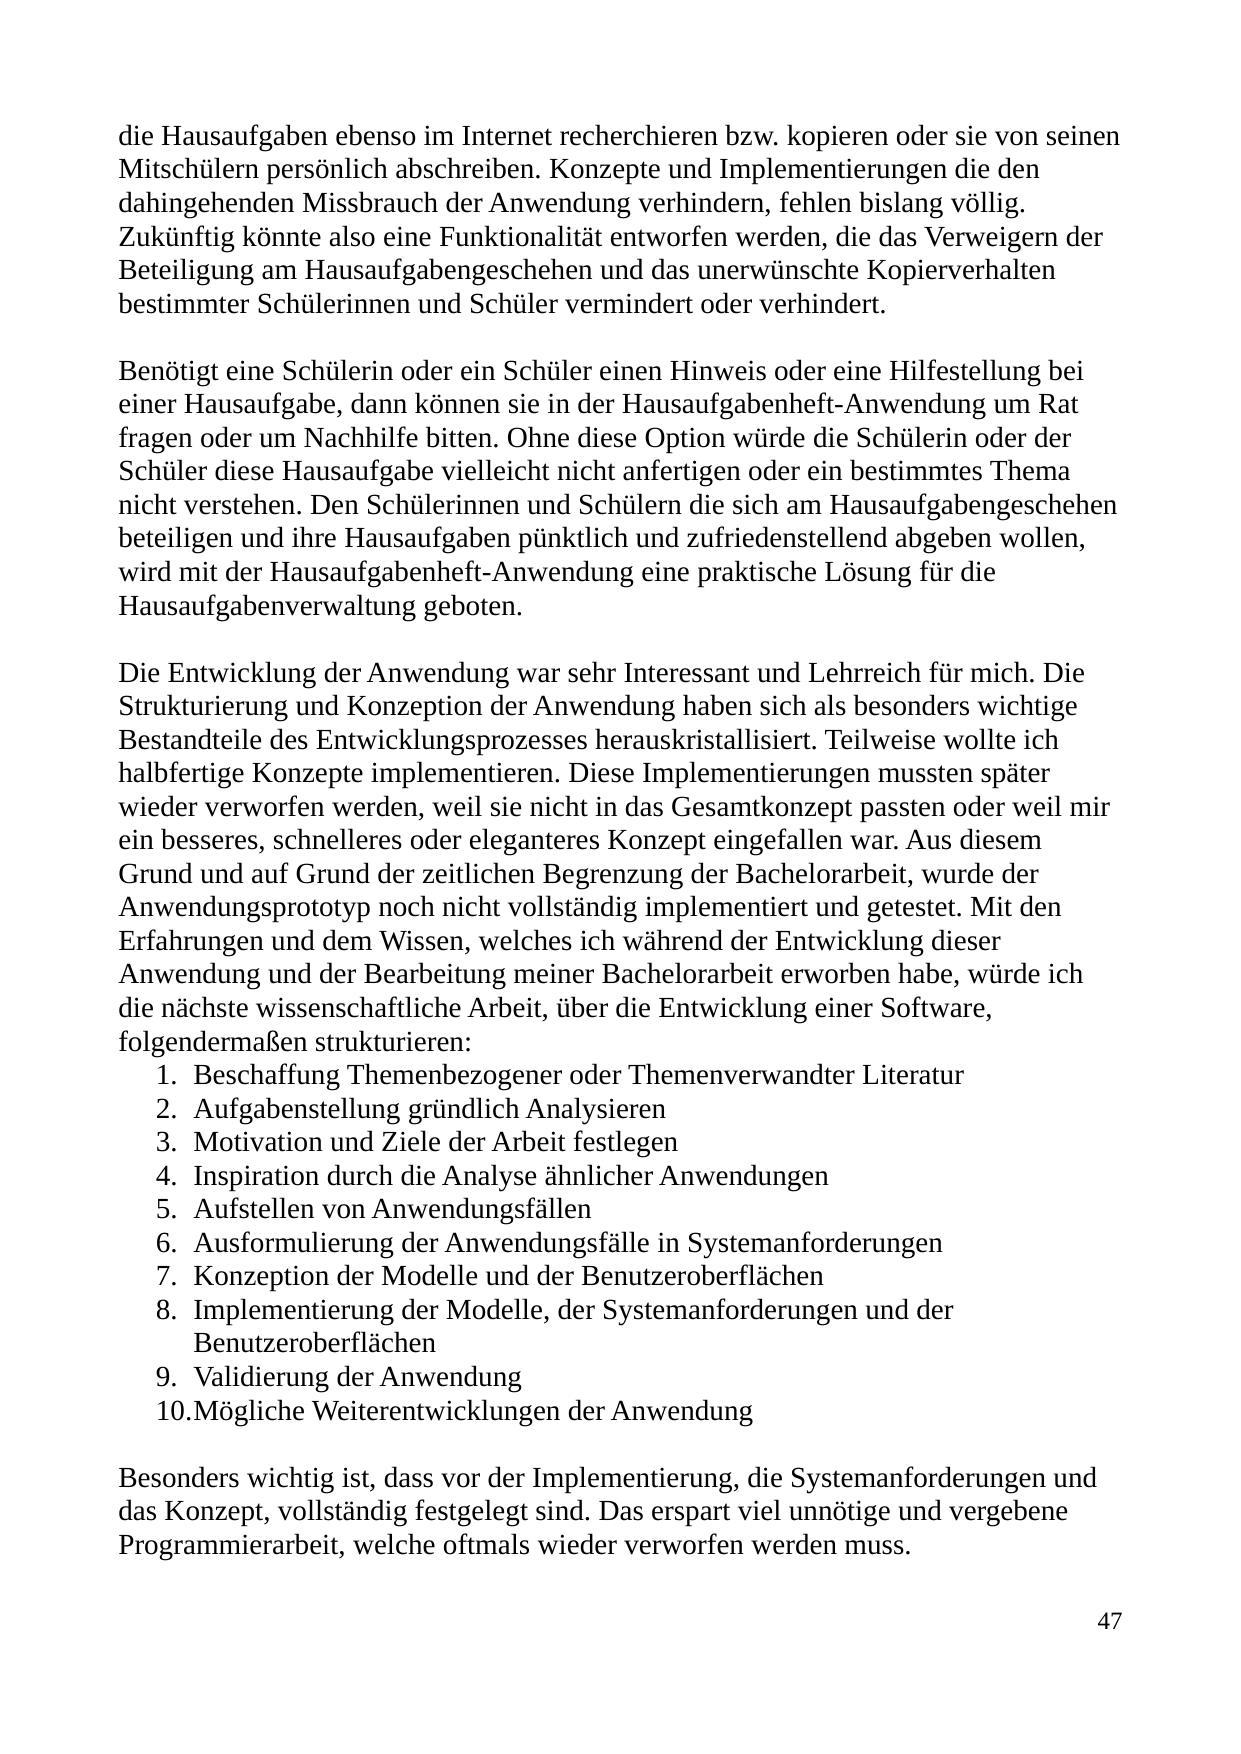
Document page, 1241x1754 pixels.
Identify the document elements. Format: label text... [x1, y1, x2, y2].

text Besonders wichtig ist, dass vor der Implementierung, die Systemanforderungen und das Konzept, vollständig festgelegt sind. Das erspart viel unnötige und vergebene Programmierarbeit, welche oftmals wieder verworfen werden muss. [118, 1460, 1122, 1560]
list Beschaffung Themenbezogener oder Themenverwandter Literatur [156, 1057, 1122, 1091]
list Konzeption der Modelle und der Benutzeroberflächen [156, 1258, 1122, 1292]
list Validierung der Anwendung [156, 1359, 1122, 1393]
list Aufstellen von Anwendungsfällen [156, 1191, 1122, 1225]
list Mögliche Weiterentwicklungen der Anwendung [156, 1393, 1122, 1426]
list Motivation und Ziele der Arbeit festlegen [156, 1124, 1122, 1158]
list Aufgabenstellung gründlich Analysieren [156, 1091, 1122, 1124]
text Benötigt eine Schülerin oder ein Schüler einen Hinweis oder eine Hilfestellung bei einer Hausaufgabe, dann können sie in der Hausaufgabenheft-Anwendung um Rat fragen oder um Nachhilfe bitten. Ohne diese Option würde die Schülerin oder der Schüler diese Hausaufgabe vielleicht nicht anfertigen oder ein bestimmtes Thema nicht verstehen. Den Schülerinnen und Schülern die sich am Hausaufgabengeschehen beteiligen und ihre Hausaufgaben pünktlich und zufriedenstellend abgeben wollen, wird mit der Hausaufgabenheft-Anwendung eine praktische Lösung für die Hausaufgabenverwaltung geboten. [118, 353, 1122, 621]
text die Hausaufgaben ebenso im Internet recherchieren bzw. kopieren oder sie von seinen Mitschülern persönlich abschreiben. Konzepte und Implementierungen die den dahingehenden Missbrauch der Anwendung verhindern, fehlen bislang völlig. Zukünftig könnte also eine Funktionalität entworfen werden, die das Verweigern der Beteiligung am Hausaufgabengeschehen und das unerwünschte Kopierverhalten bestimmter Schülerinnen und Schüler vermindert oder verhindert. [118, 118, 1122, 319]
text Die Entwicklung der Anwendung war sehr Interessant und Lehrreich für mich. Die Strukturierung und Konzeption der Anwendung haben sich als besonders wichtige Bestandteile des Entwicklungsprozesses herauskristallisiert. Teilweise wollte ich halbfertige Konzepte implementieren. Diese Implementierungen mussten später wieder verworfen werden, weil sie nicht in das Gesamtkonzept passten oder weil mir ein besseres, schnelleres oder eleganteres Konzept eingefallen war. Aus diesem Grund und auf Grund der zeitlichen Begrenzung der Bachelorarbeit, wurde der Anwendungsprototyp noch nicht vollständig implementiert und getestet. Mit den Erfahrungen und dem Wissen, welches ich während der Entwicklung dieser Anwendung und der Bearbeitung meiner Bachelorarbeit erworben habe, würde ich die nächste wissenschaftliche Arbeit, über die Entwicklung einer Software, folgendermaßen strukturieren: [118, 655, 1122, 1057]
list Implementierung der Modelle, der Systemanforderungen und der Benutzeroberflächen [156, 1292, 1122, 1359]
list Ausformulierung der Anwendungsfälle in Systemanforderungen [156, 1225, 1122, 1258]
list Inspiration durch die Analyse ähnlicher Anwendungen [156, 1158, 1122, 1191]
